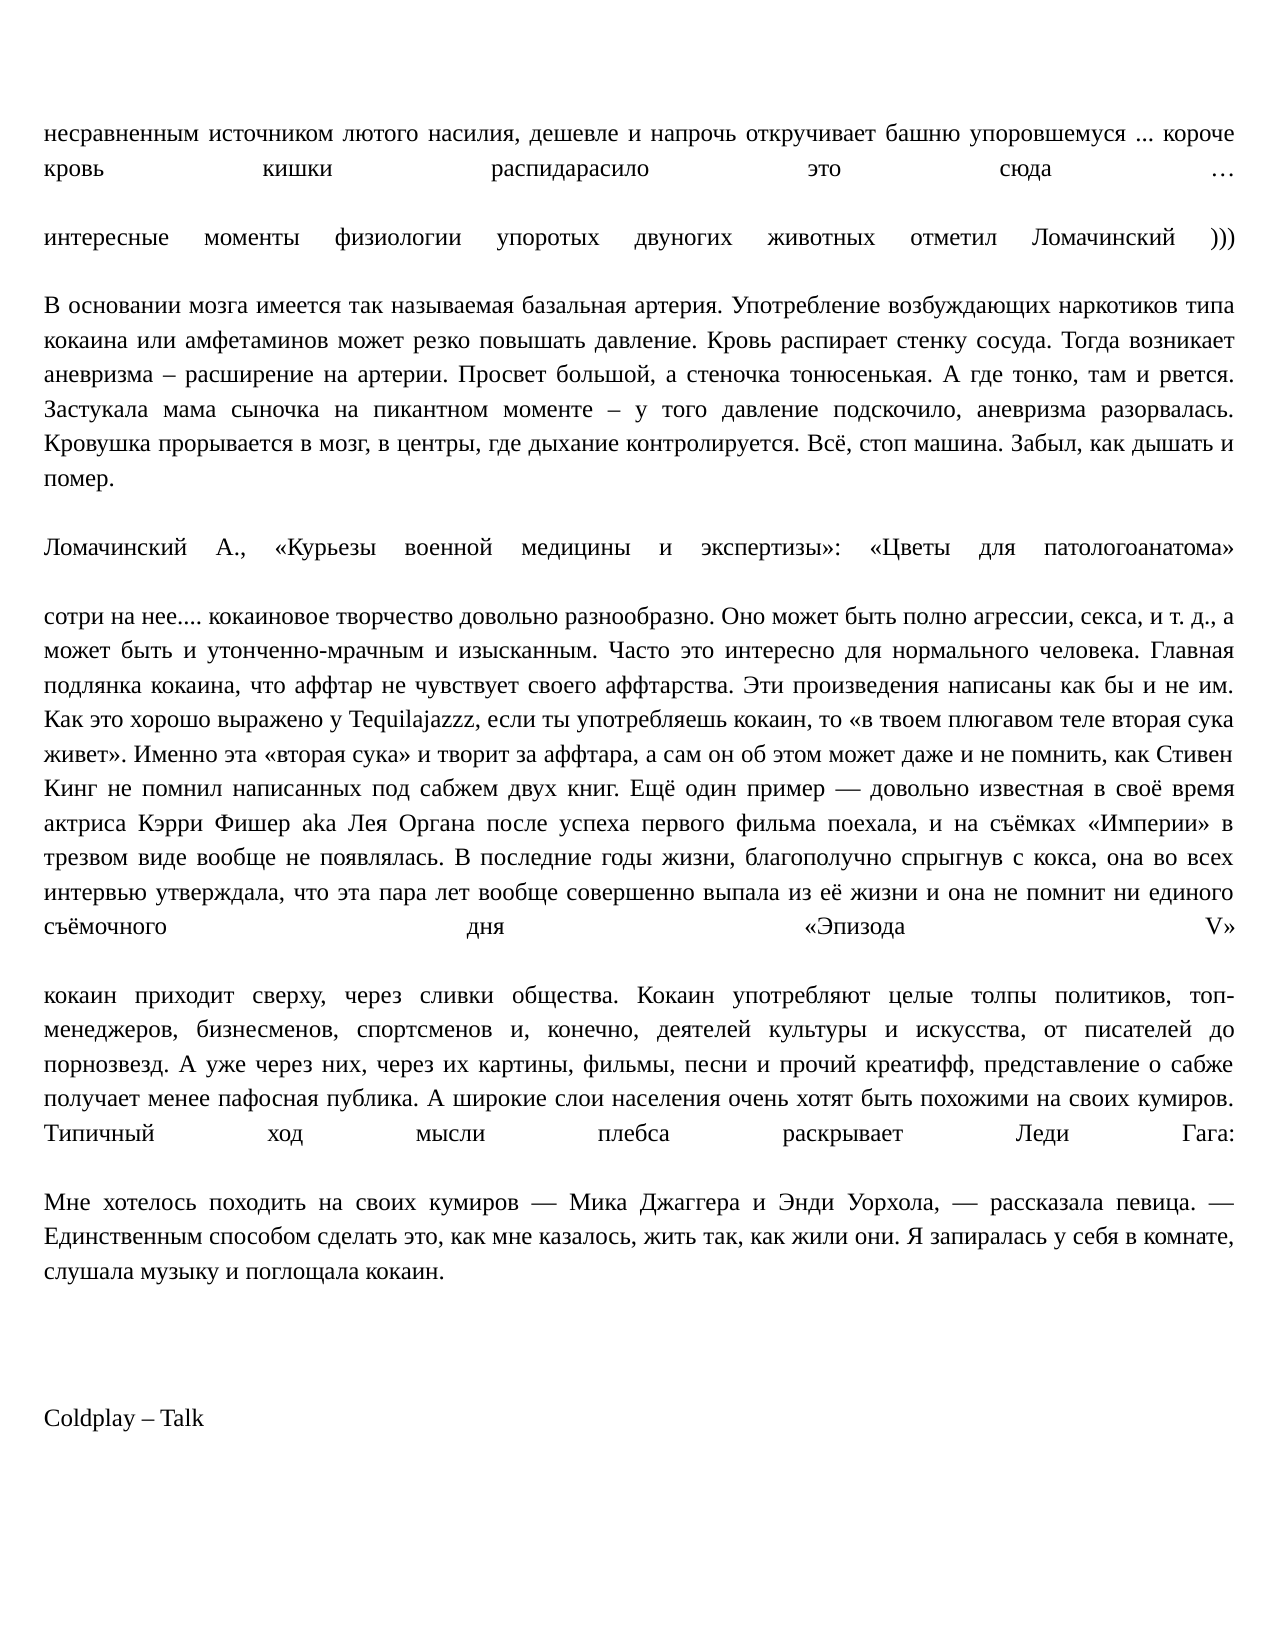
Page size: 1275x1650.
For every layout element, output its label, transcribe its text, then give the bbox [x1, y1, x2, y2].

text Coldplay – Talk [44, 1403, 1236, 1432]
text несравненным источником лютого насилия, дешевле и напрочь откручивает башню упоровшемуся ... короче кровь кишки распидарасило это сюда … интересные моменты физиологии упоротых двуногих животных отметил Ломачинский ))) В основании мозга имеется так называемая базальная артерия. Употребление возбуждающих наркотиков типа кокаина или амфетаминов может резко повышать давление. Кровь распирает стенку сосуда. Тогда возникает аневризма – расширение на артерии. Просвет большой, а стеночка тонюсенькая. А где тонко, там и рвется. Застукала мама сыночка на пикантном моменте – у того давление подскочило, аневризма разорвалась. Кровушка прорывается в мозг, в центры, где дыхание контролируется. Всё, стоп машина. Забыл, как дышать и помер. Ломачинский А., «Курьезы военной медицины и экспертизы»: «Цветы для патологоанатома» сотри на нее.... кокаиновое творчество довольно разнообразно. Оно может быть полно агрессии, секса, и т. д., а может быть и утонченно-мрачным и изысканным. Часто это интересно для нормального человека. Главная подлянка кокаина, что аффтар не чувствует своего аффтарства. Эти произведения написаны как бы и не им. Как это хорошо выражено у Tequilajazzz, если ты употребляешь кокаин, то «в твоем плюгавом теле вторая сука живет». Именно эта «вторая сука» и творит за аффтара, а сам он об этом может даже и не помнить, как Стивен Кинг не помнил написанных под сабжем двух книг. Ещё один пример — довольно известная в своё время актриса Кэрри Фишер aka Лея Органа после успеха первого фильма поехала, и на съёмках «Империи» в трезвом виде вообще не появлялась. В последние годы жизни, благополучно спрыгнув с кокса, она во всех интервью утверждала, что эта пара лет вообще совершенно выпала из её жизни и она не помнит ни единого съёмочного дня «Эпизода V» кокаин приходит сверху, через сливки общества. Кокаин употребляют целые толпы политиков, топ-менеджеров, бизнесменов, спортсменов и, конечно, деятелей культуры и искусства, от писателей до порнозвезд. А уже через них, через их картины, фильмы, песни и прочий креатифф, представление о сабже получает менее пафосная публика. А широкие слои населения очень хотят быть похожими на своих кумиров. Типичный ход мысли плебса раскрывает Леди Гага: Мне хотелось походить на своих кумиров — Мика Джаггера и Энди Уорхола, — рассказала певица. — Единственным способом сделать это, как мне казалось, жить так, как жили они. Я запиралась у себя в комнате, слушала музыку и поглощала кокаин. [44, 118, 1236, 1285]
